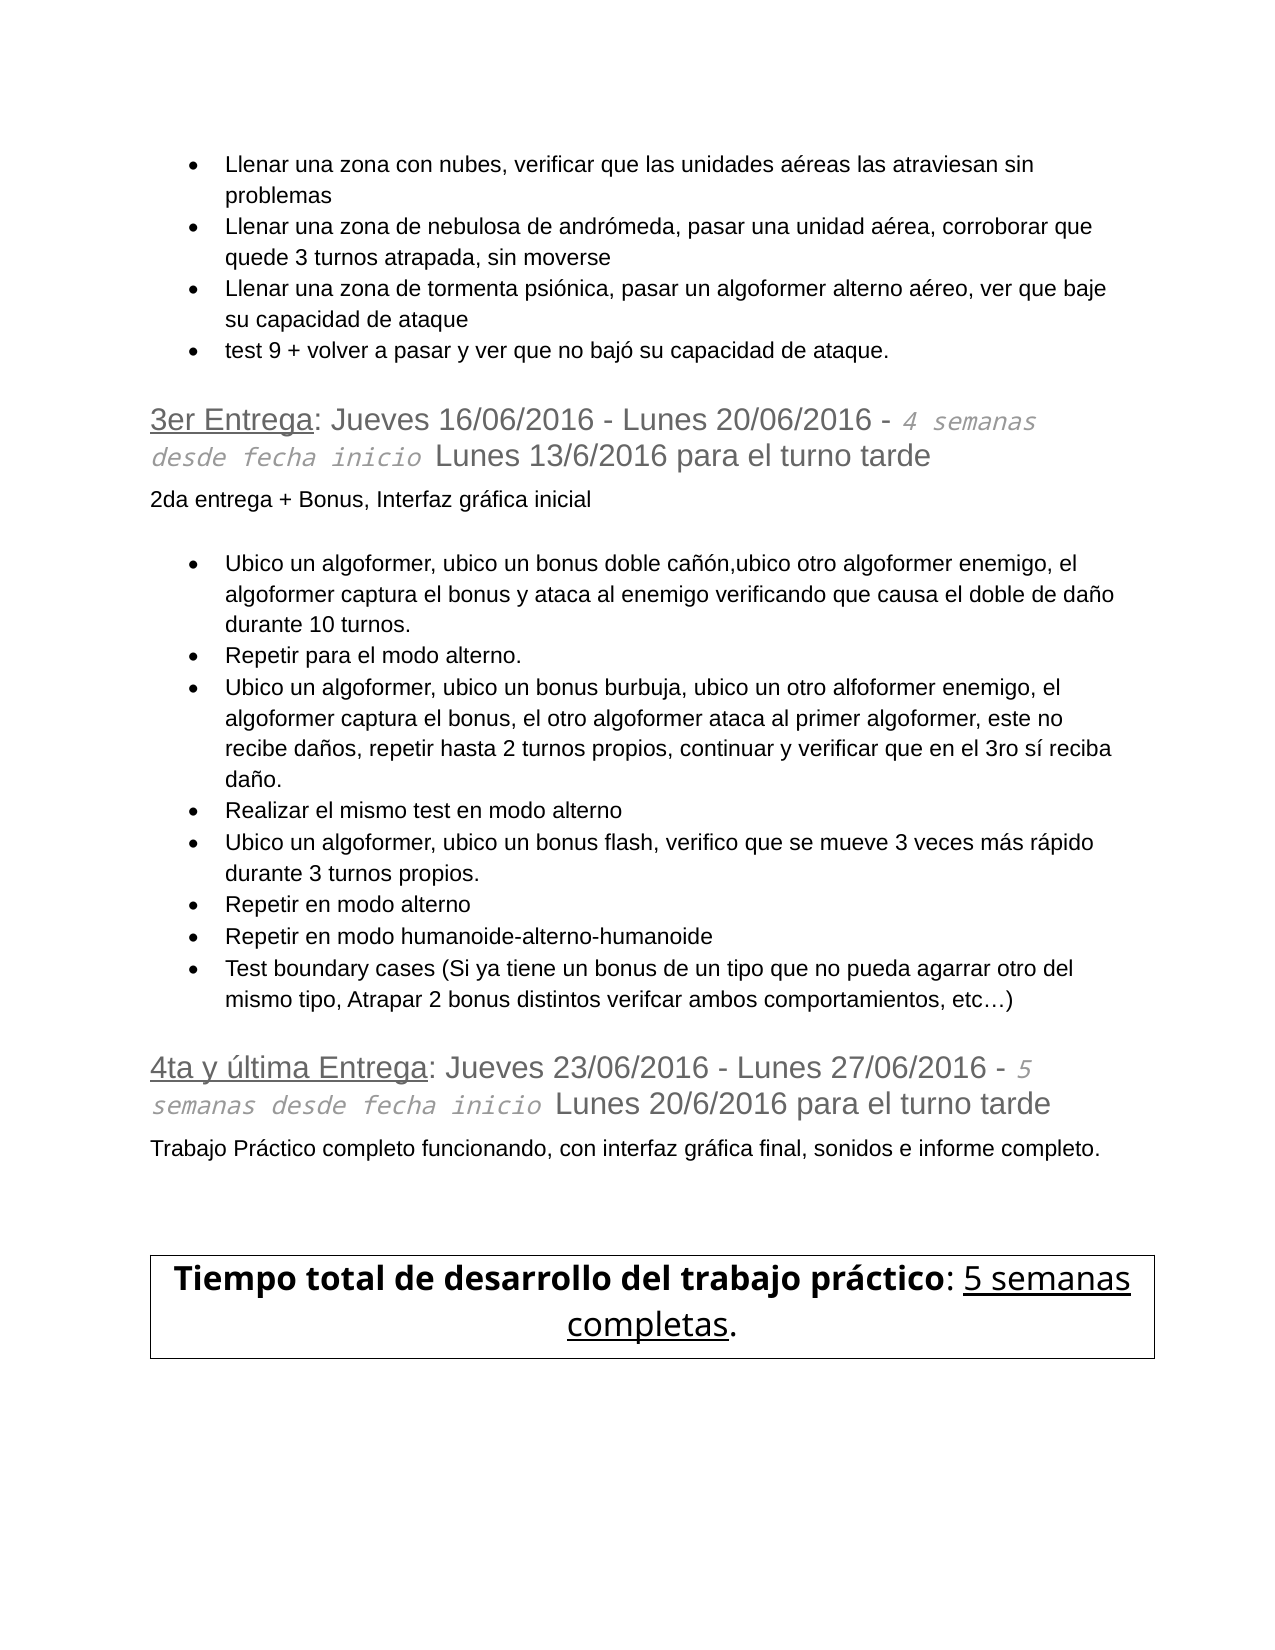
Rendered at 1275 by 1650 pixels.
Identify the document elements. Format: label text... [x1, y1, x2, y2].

text Trabajo Práctico completo funcionando, con interfaz gráfica final, sonidos e informe completo. [150, 1134, 1125, 1161]
list Llenar una zona de nebulosa de andrómeda, pasar una unidad aérea, corroborar que quede 3 turnos atrapada, sin moverse [187, 212, 1125, 270]
list Test boundary cases (Si ya tiene un bonus de un tipo que no pueda agarrar otro del mismo tipo, Atrapar 2 bonus distintos verifcar ambos comportamientos, etc…) [187, 954, 1125, 1013]
list test 9 + volver a pasar y ver que no bajó su capacidad de ataque. [187, 336, 1125, 364]
list Llenar una zona de tormenta psiónica, pasar un algoformer alterno aéreo, ver que baje su capacidad de ataque [187, 274, 1125, 332]
list Repetir en modo humanoide-alterno-humanoide [187, 922, 1125, 950]
list Llenar una zona con nubes, verificar que las unidades aéreas las atraviesan sin problemas [187, 150, 1125, 208]
text 4ta y última Entrega: Jueves 23/06/2016 - Lunes 27/06/2016 - 5 semanas desde fecha inicio Lunes 20/6/2016 para el turno tarde [150, 1049, 1125, 1122]
list Repetir en modo alterno [187, 890, 1125, 918]
list Ubico un algoformer, ubico un bonus burbuja, ubico un otro alfoformer enemigo, el algoformer captura el bonus, el otro algoformer ataca al primer algoformer, este no recibe daños, repetir hasta 2 turnos propios, continuar y verificar que en el 3ro sí reciba daño. [187, 673, 1125, 792]
table_header Tiempo total de desarrollo del trabajo práctico: 5 semanas completas. [151, 1256, 1154, 1358]
text 2da entrega + Bonus, Interfaz gráfica inicial [150, 486, 1125, 513]
list Ubico un algoformer, ubico un bonus doble cañón,ubico otro algoformer enemigo, el algoformer captura el bonus y ataca al enemigo verificando que causa el doble de daño durante 10 turnos. [187, 549, 1125, 637]
list Realizar el mismo test en modo alterno [187, 796, 1125, 824]
text 3er Entrega: Jueves 16/06/2016 - Lunes 20/06/2016 - 4 semanas desde fecha inicio Lunes 13/6/2016 para el turno tarde [150, 401, 1125, 474]
list Ubico un algoformer, ubico un bonus flash, verifico que se mueve 3 veces más rápido durante 3 turnos propios. [187, 828, 1125, 886]
list Repetir para el modo alterno. [187, 641, 1125, 669]
